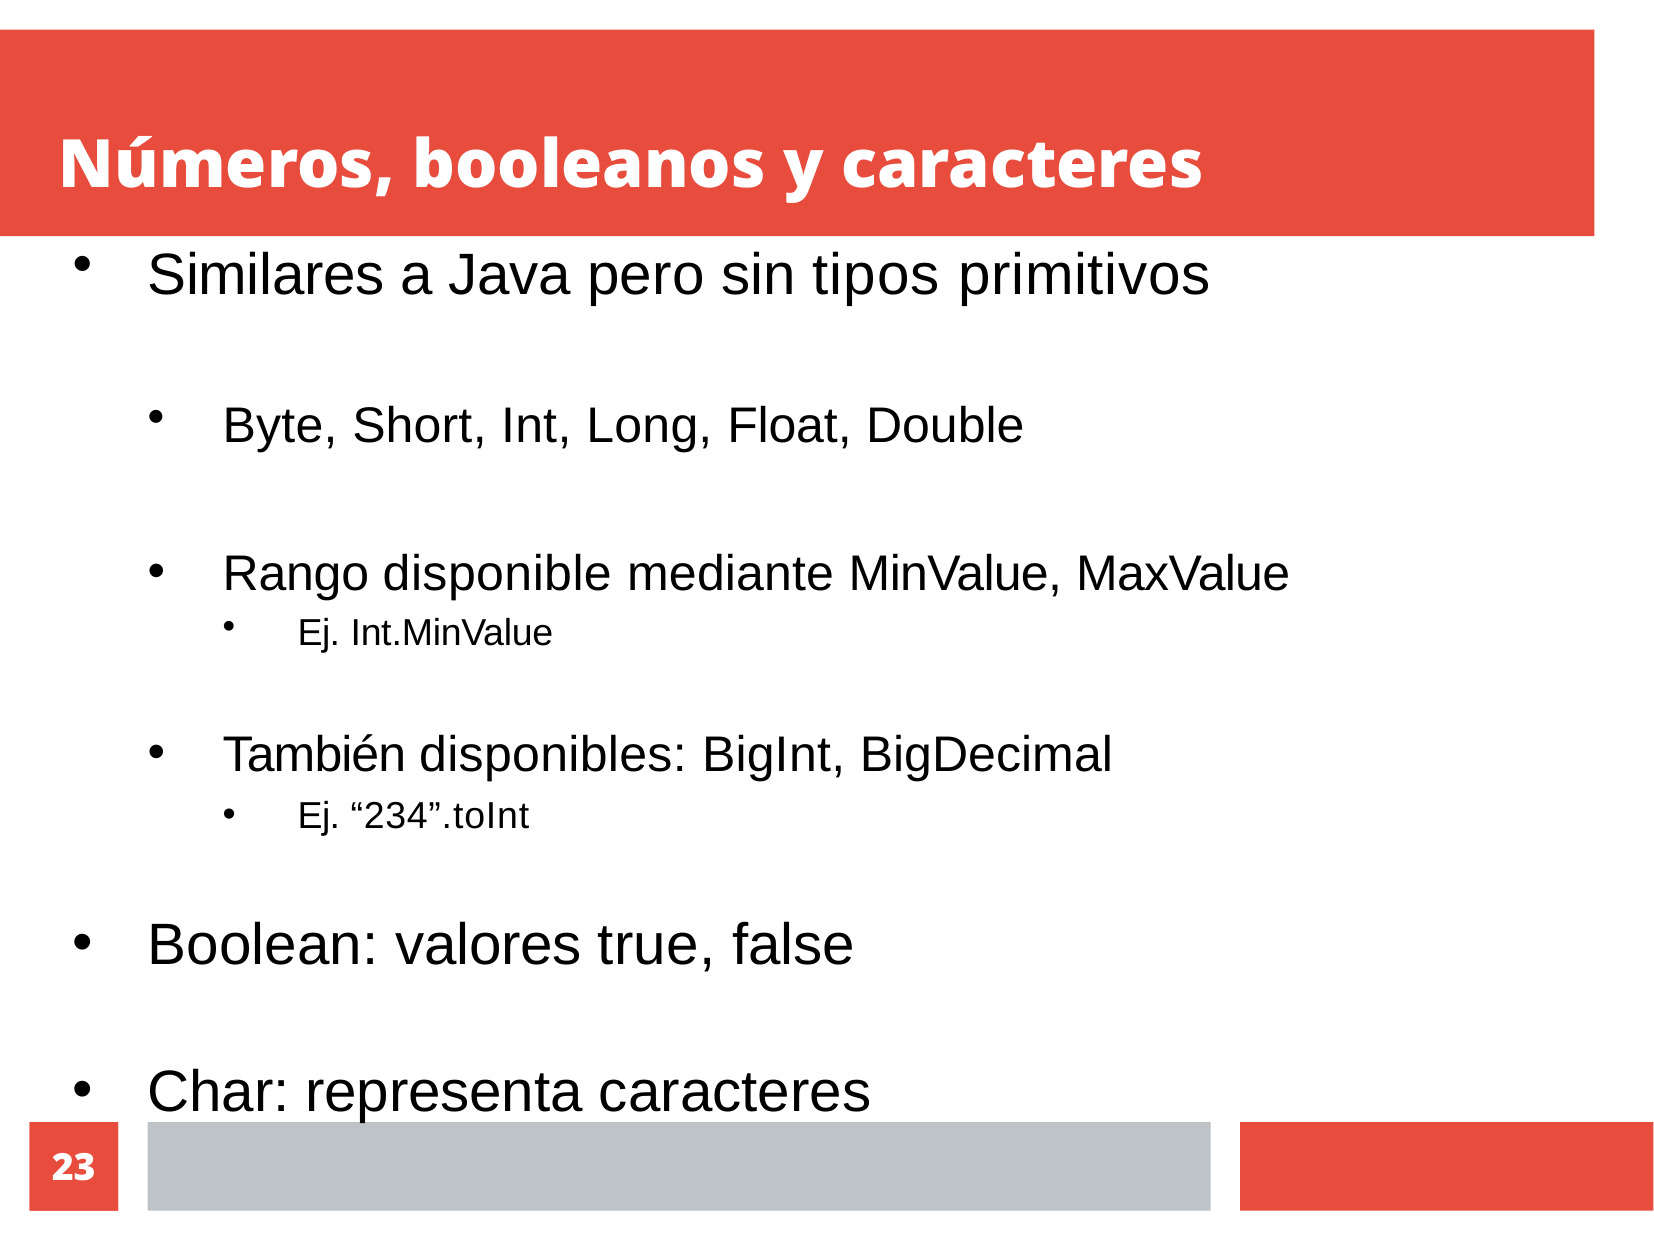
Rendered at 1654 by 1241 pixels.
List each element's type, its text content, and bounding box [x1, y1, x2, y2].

title Números, booleanos y caracteres [59, 59, 1595, 207]
text_box Similares a Java pero sin tipos primitivos Byte, Short, Int, Long, Float, Double Rango disponible mediante MinValue, MaxValue Ej. Int.MinValue También disponibles: BigInt, BigDecimal Ej. “234”.toInt Boolean: valores true, false Char: representa caracteres [70, 235, 1551, 1124]
